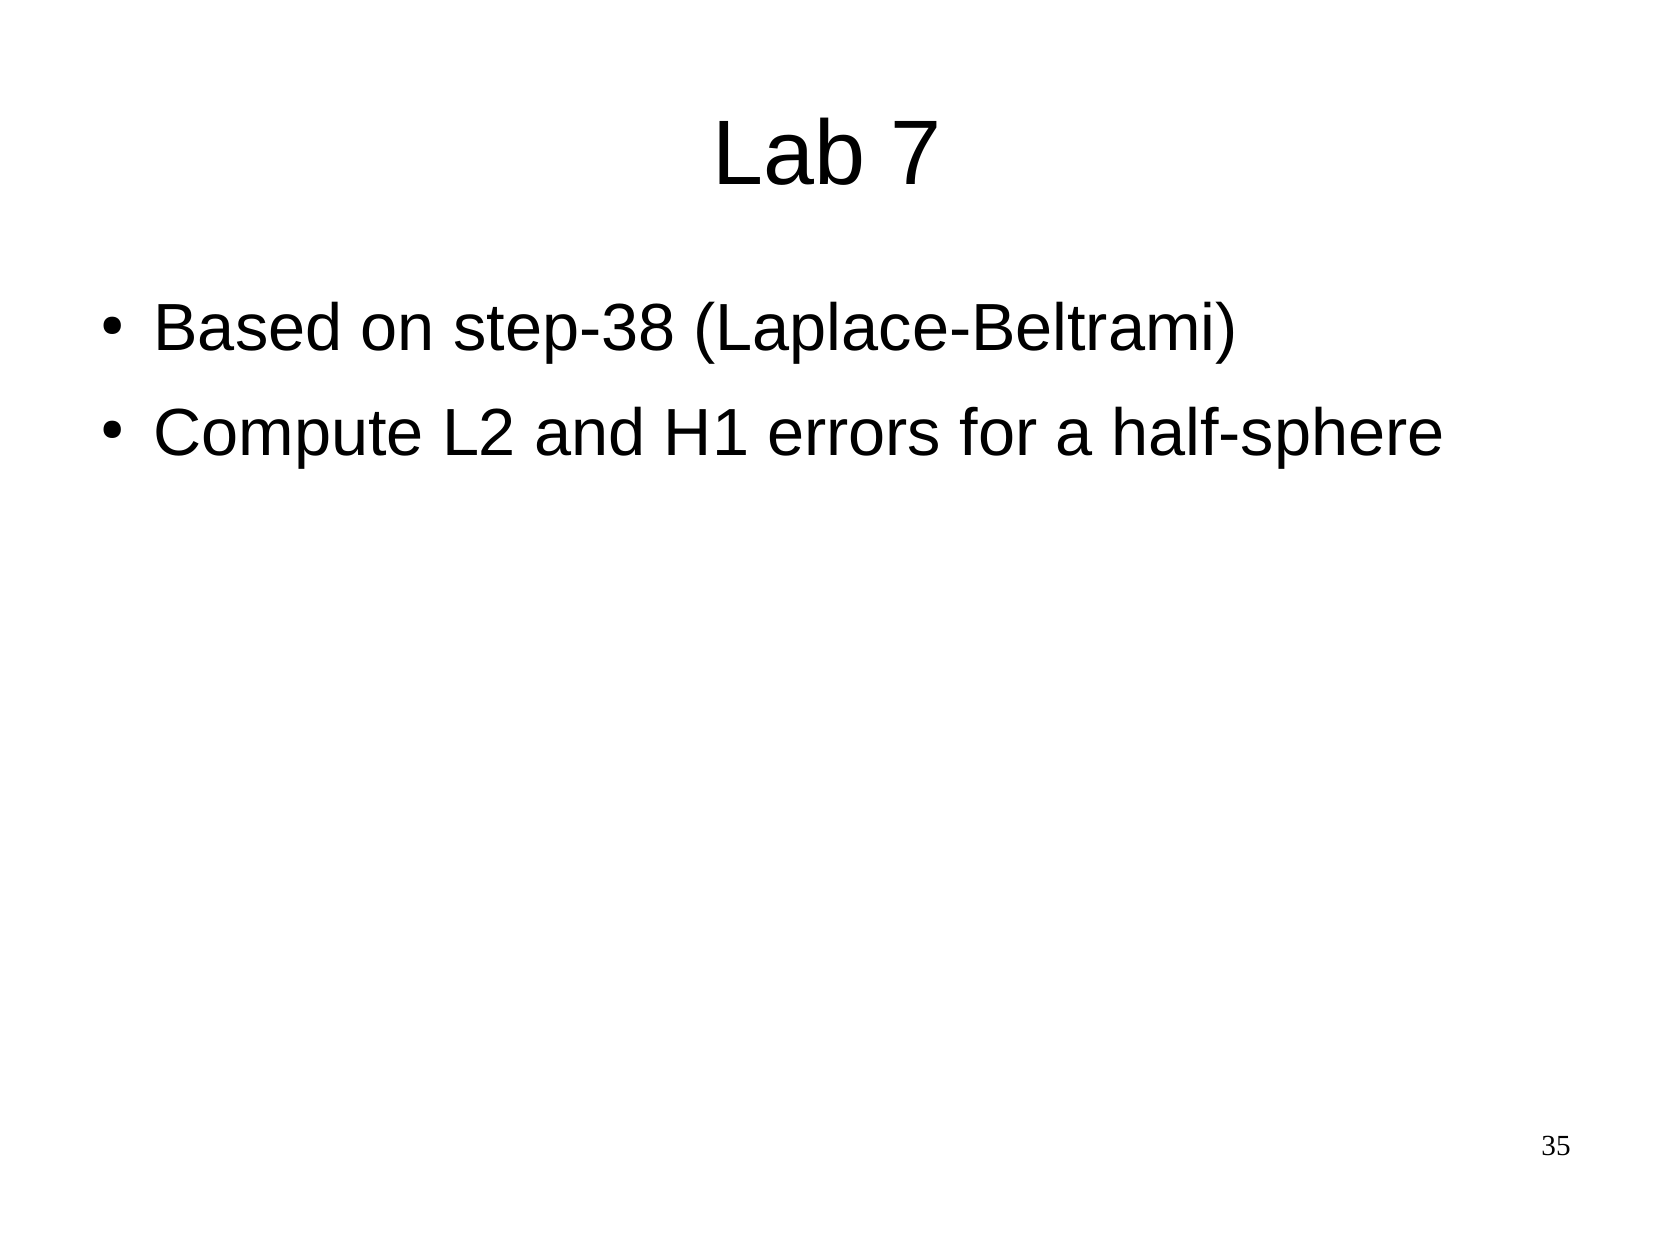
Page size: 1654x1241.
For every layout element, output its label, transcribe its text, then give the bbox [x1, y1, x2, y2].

list Based on step-38 (Laplace-Beltrami) Compute L2 and H1 errors for a half-sphere [82, 290, 1538, 1010]
title Lab 7 [82, 49, 1571, 257]
